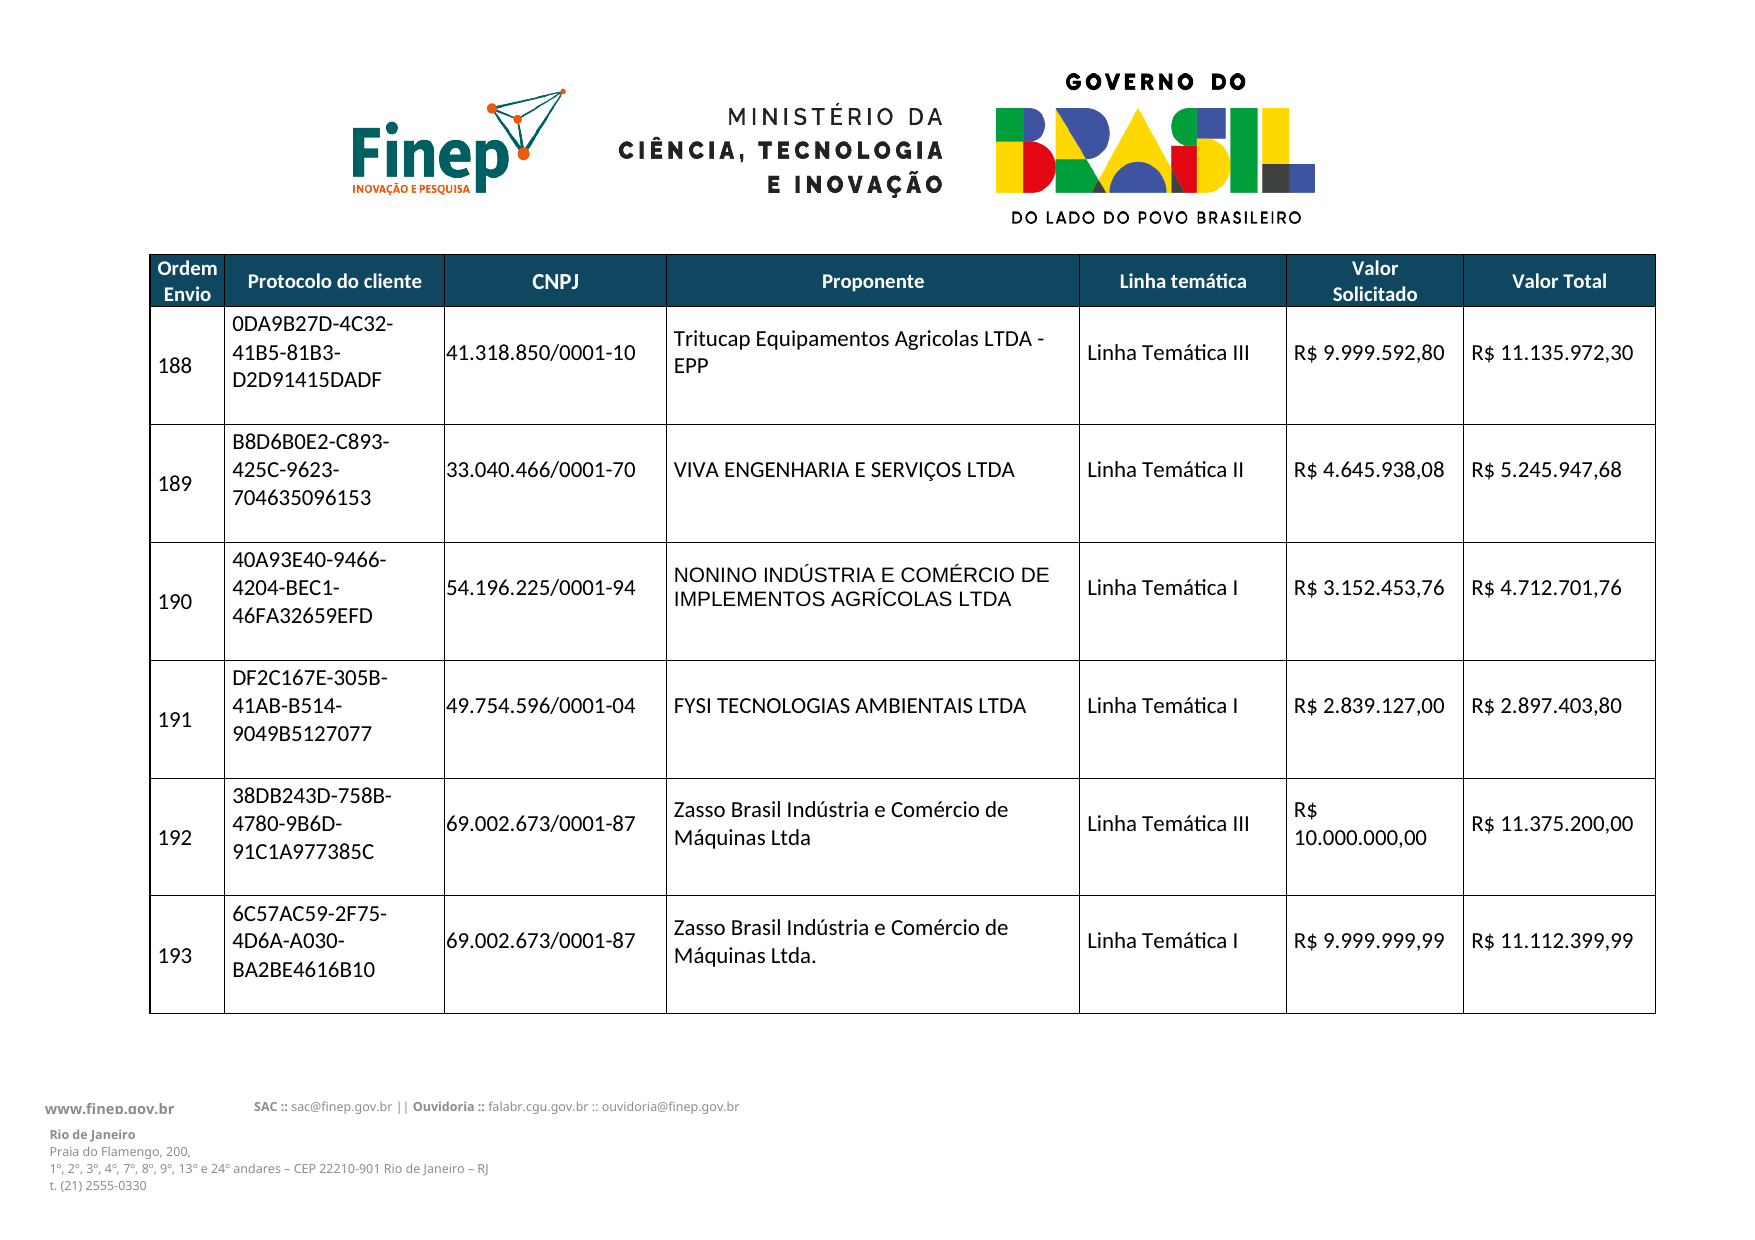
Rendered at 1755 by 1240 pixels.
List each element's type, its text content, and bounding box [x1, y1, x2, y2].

table_cell 49.754.596/0001-04 [445, 661, 666, 777]
table_cell 6C57AC59-2F75-4D6A-A030-BA2BE4616B10 [225, 896, 444, 1013]
table_header Linha temática [1080, 255, 1286, 306]
table_cell 192 [151, 779, 224, 895]
table_cell Zasso Brasil Indústria e Comércio de Máquinas Ltda. [667, 896, 1079, 1013]
table_cell R$ 10.000.000,00 [1287, 779, 1463, 895]
table_header Protocolo do cliente [225, 255, 444, 306]
table_header Valor Total [1464, 255, 1655, 306]
table_cell 0DA9B27D-4C32-41B5-81B3-D2D91415DADF [225, 307, 444, 424]
table_cell R$ 4.712.701,76 [1464, 543, 1655, 660]
table_cell R$ 11.375.200,00 [1464, 779, 1655, 895]
table_cell Linha Temática II [1080, 425, 1286, 542]
table_cell 193 [151, 896, 224, 1013]
table_cell Tritucap Equipamentos Agricolas LTDA - EPP [667, 307, 1079, 424]
table_cell R$ 3.152.453,76 [1287, 543, 1463, 660]
table_cell 41.318.850/0001-10 [445, 307, 666, 424]
table_cell 188 [151, 307, 224, 424]
table_cell 69.002.673/0001-87 [445, 779, 666, 895]
table_cell R$ 11.135.972,30 [1464, 307, 1655, 424]
table_header Proponente [667, 255, 1079, 306]
table_cell R$ 11.112.399,99 [1464, 896, 1655, 1013]
table_cell 38DB243D-758B-4780-9B6D-91C1A977385C [225, 779, 444, 895]
table_cell Linha Temática I [1080, 543, 1286, 660]
table_cell 54.196.225/0001-94 [445, 543, 666, 660]
table_cell Linha Temática III [1080, 307, 1286, 424]
table_cell Linha Temática I [1080, 661, 1286, 777]
table_cell 69.002.673/0001-87 [445, 896, 666, 1013]
table_cell Zasso Brasil Indústria e Comércio de Máquinas Ltda [667, 779, 1079, 895]
table_cell NONINO INDÚSTRIA E COMÉRCIO DE IMPLEMENTOS AGRÍCOLAS LTDA [667, 543, 1079, 660]
table_cell FYSI TECNOLOGIAS AMBIENTAIS LTDA [667, 661, 1079, 777]
table_cell R$ 9.999.999,99 [1287, 896, 1463, 1013]
table_cell R$ 5.245.947,68 [1464, 425, 1655, 542]
table_cell DF2C167E-305B-41AB-B514-9049B5127077 [225, 661, 444, 777]
table_cell 40A93E40-9466-4204-BEC1-46FA32659EFD [225, 543, 444, 660]
table_cell Linha Temática III [1080, 779, 1286, 895]
table_cell R$ 2.839.127,00 [1287, 661, 1463, 777]
table_cell 191 [151, 661, 224, 777]
table_header Ordem Envio [151, 255, 224, 306]
table_cell Linha Temática I [1080, 896, 1286, 1013]
table_cell VIVA ENGENHARIA E SERVIÇOS LTDA [667, 425, 1079, 542]
table_cell 189 [151, 425, 224, 542]
table_cell R$ 2.897.403,80 [1464, 661, 1655, 777]
table_header CNPJ [445, 255, 666, 306]
table_cell 190 [151, 543, 224, 660]
table_cell 33.040.466/0001-70 [445, 425, 666, 542]
table_cell B8D6B0E2-C893-425C-9623-704635096153 [225, 425, 444, 542]
table_header Valor Solicitado [1287, 255, 1463, 306]
table_cell R$ 4.645.938,08 [1287, 425, 1463, 542]
table_cell R$ 9.999.592,80 [1287, 307, 1463, 424]
